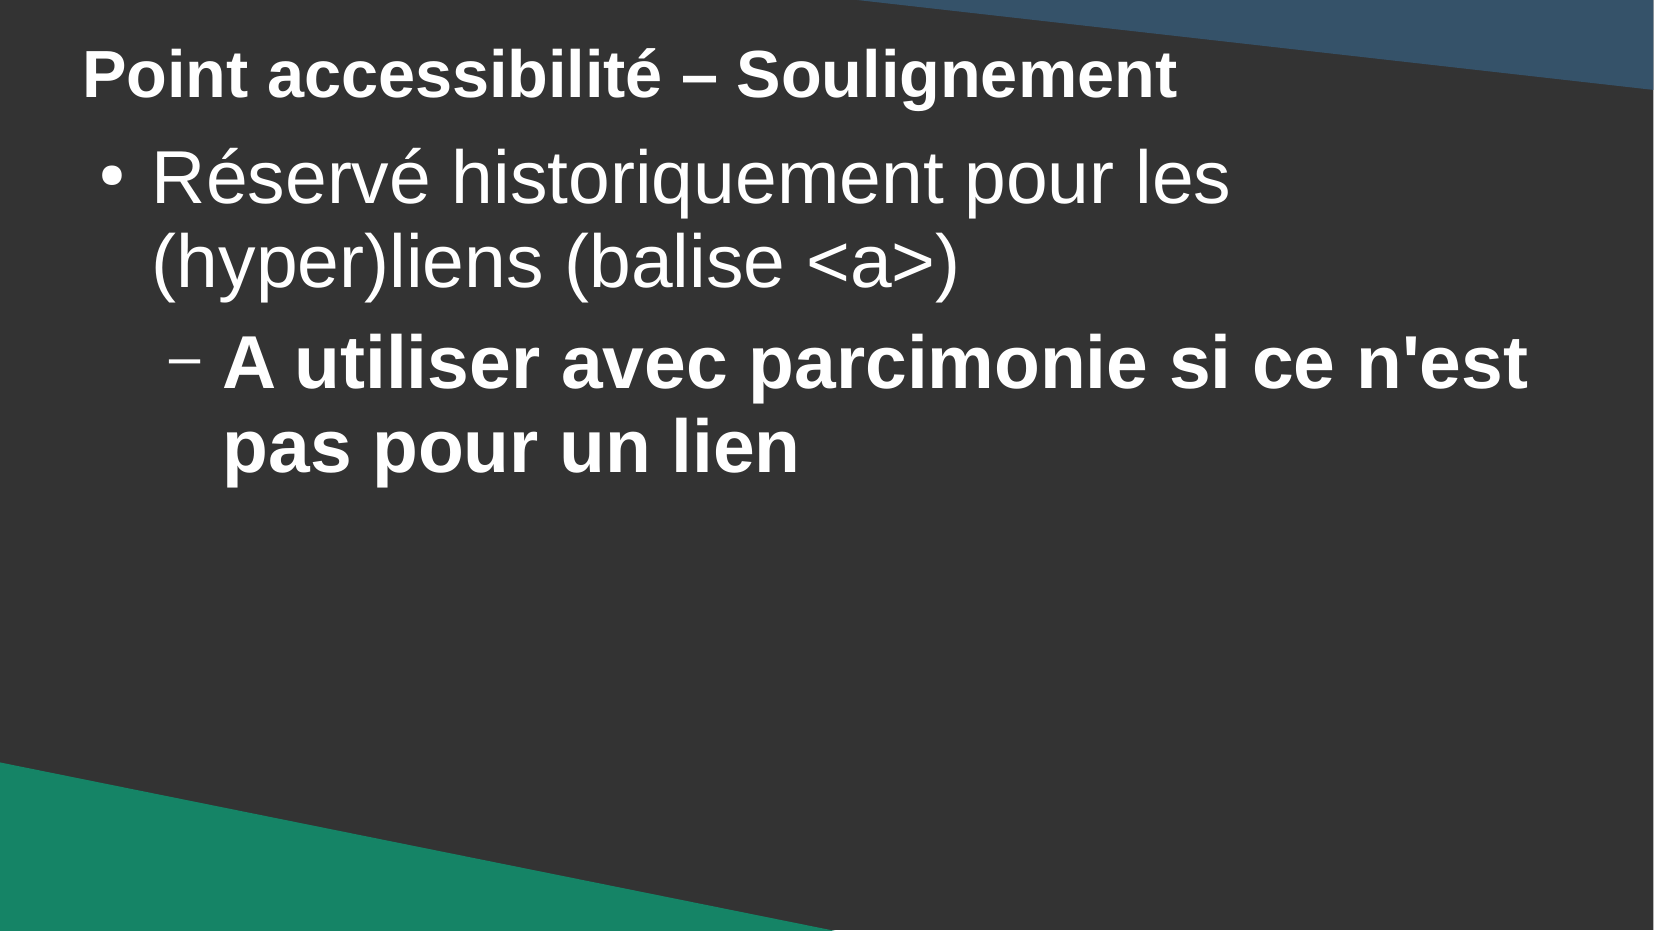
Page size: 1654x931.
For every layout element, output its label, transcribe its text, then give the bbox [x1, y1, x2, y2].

title Point accessibilité – Soulignement [82, 37, 1571, 122]
text_box [857, 0, 1654, 90]
text_box [0, 762, 836, 931]
list Réservé historiquement pour les (hyper)liens (balise <a>) A utiliser avec parcimonie si ce n'est pas pour un lien [80, 135, 1605, 544]
